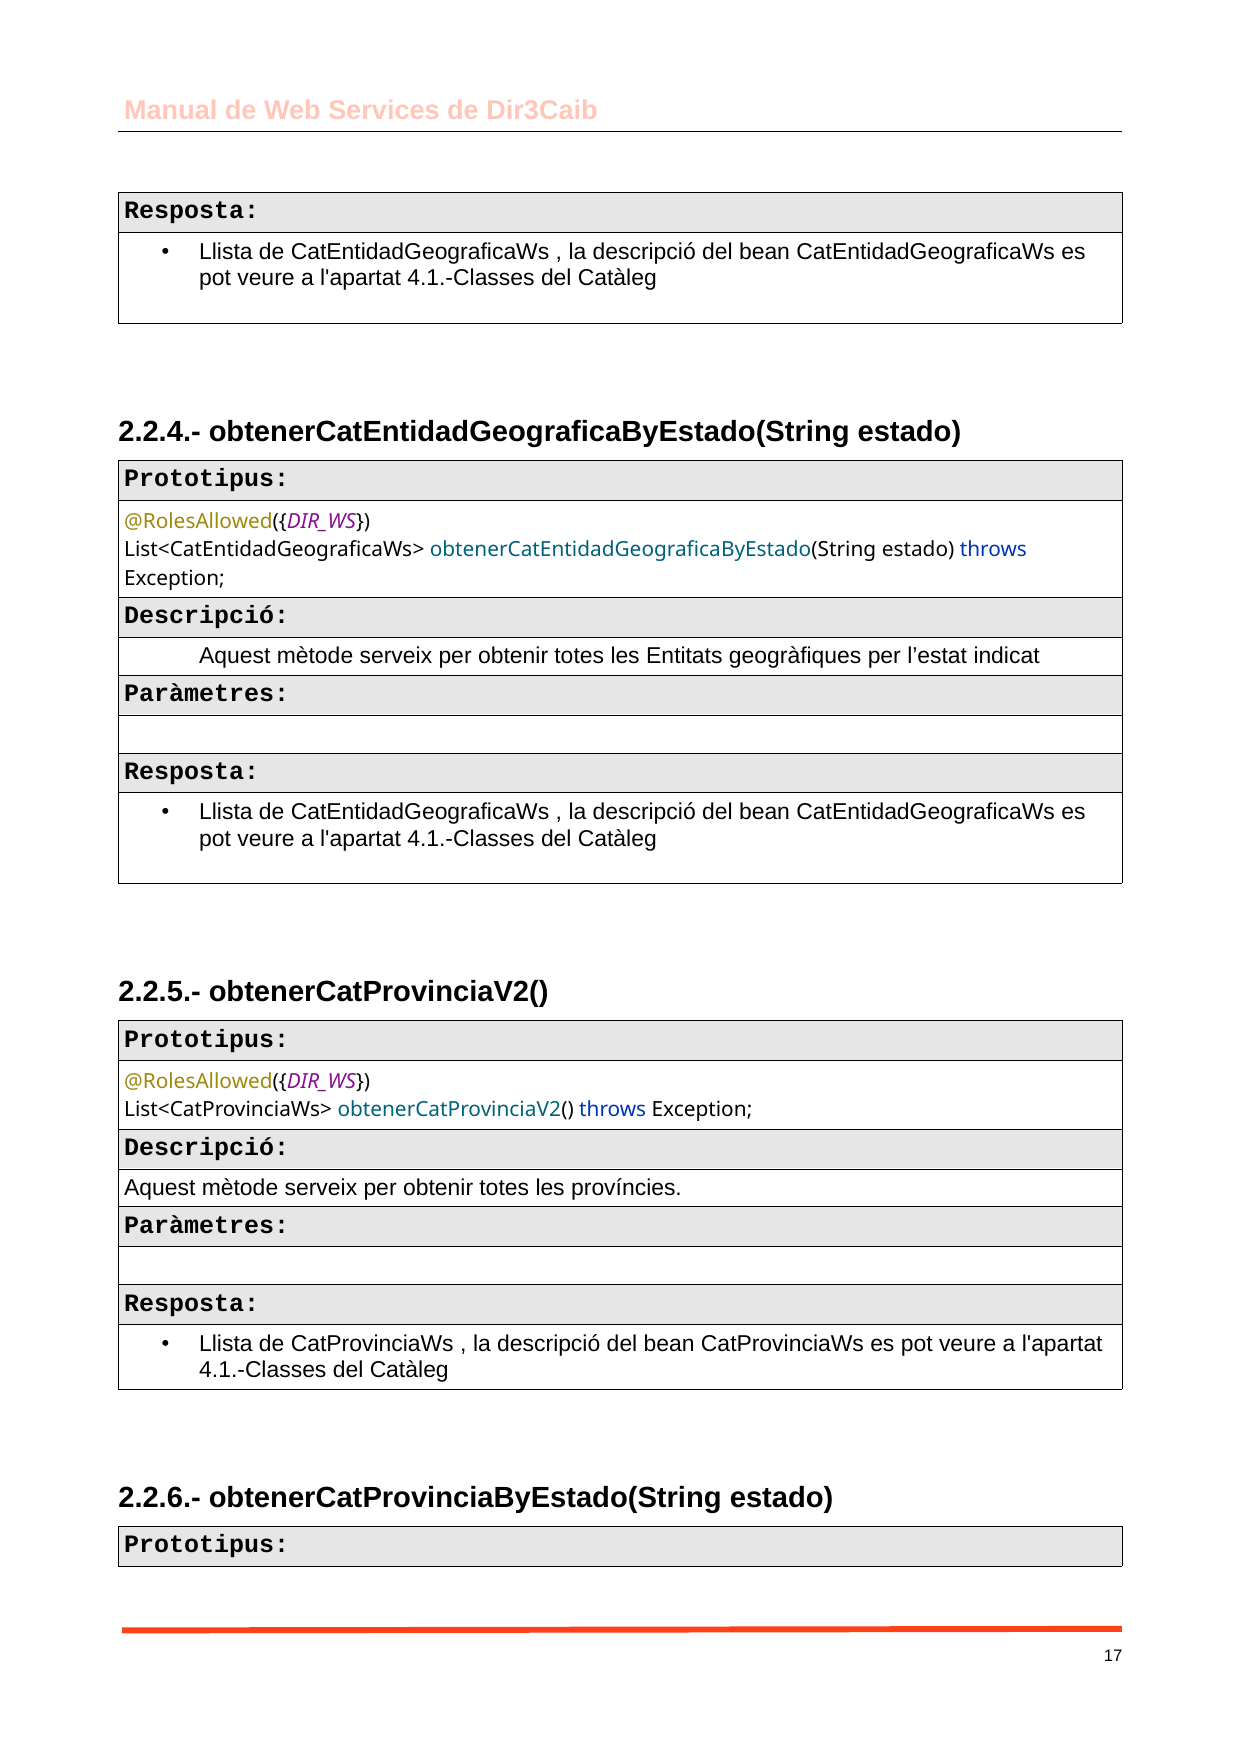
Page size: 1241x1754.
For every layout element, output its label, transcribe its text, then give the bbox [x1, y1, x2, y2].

table_cell Llista de CatProvinciaWs , la descripció del bean CatProvinciaWs es pot veure a l'apartat 4.1.-Classes del Catàleg [119, 1325, 1122, 1388]
table_cell Llista de CatEntidadGeograficaWs , la descripció del bean CatEntidadGeograficaWs es pot veure a l'apartat 4.1.-Classes del Catàleg [119, 793, 1122, 883]
table_header Prototipus: [119, 461, 1122, 500]
table_cell Paràmetres: [119, 676, 1122, 714]
subtitle obtenerCatProvinciaV2() [118, 974, 1122, 1008]
subtitle obtenerCatProvinciaByEstado(String estado) [118, 1480, 1122, 1513]
table_cell Resposta: [119, 754, 1122, 792]
table_cell Paràmetres: [119, 1207, 1122, 1246]
table_header Prototipus: [119, 1021, 1122, 1060]
subtitle obtenerCatEntidadGeograficaByEstado(String estado) [118, 414, 1122, 447]
table_cell Aquest mètode serveix per obtenir totes les províncies. [119, 1170, 1122, 1206]
table_cell @RolesAllowed({DIR_WS}) List<CatProvinciaWs> obtenerCatProvinciaV2() throws Exception; [119, 1061, 1122, 1129]
table_cell Descripció: [119, 1130, 1122, 1168]
table_cell @RolesAllowed({DIR_WS}) List<CatEntidadGeograficaWs> obtenerCatEntidadGeograficaByEstado(String estado) throws Exception; [119, 501, 1122, 597]
table_cell Aquest mètode serveix per obtenir totes les Entitats geogràfiques per l’estat indicat [119, 638, 1122, 674]
table_cell [119, 716, 1122, 752]
table_cell Resposta: [119, 1285, 1122, 1324]
table_cell Resposta: [119, 193, 1122, 232]
table_cell Descripció: [119, 598, 1122, 637]
table_cell [119, 1247, 1122, 1284]
table_header Prototipus: [119, 1527, 1122, 1566]
table_cell Llista de CatEntidadGeograficaWs , la descripció del bean CatEntidadGeograficaWs es pot veure a l'apartat 4.1.-Classes del Catàleg [119, 233, 1122, 323]
